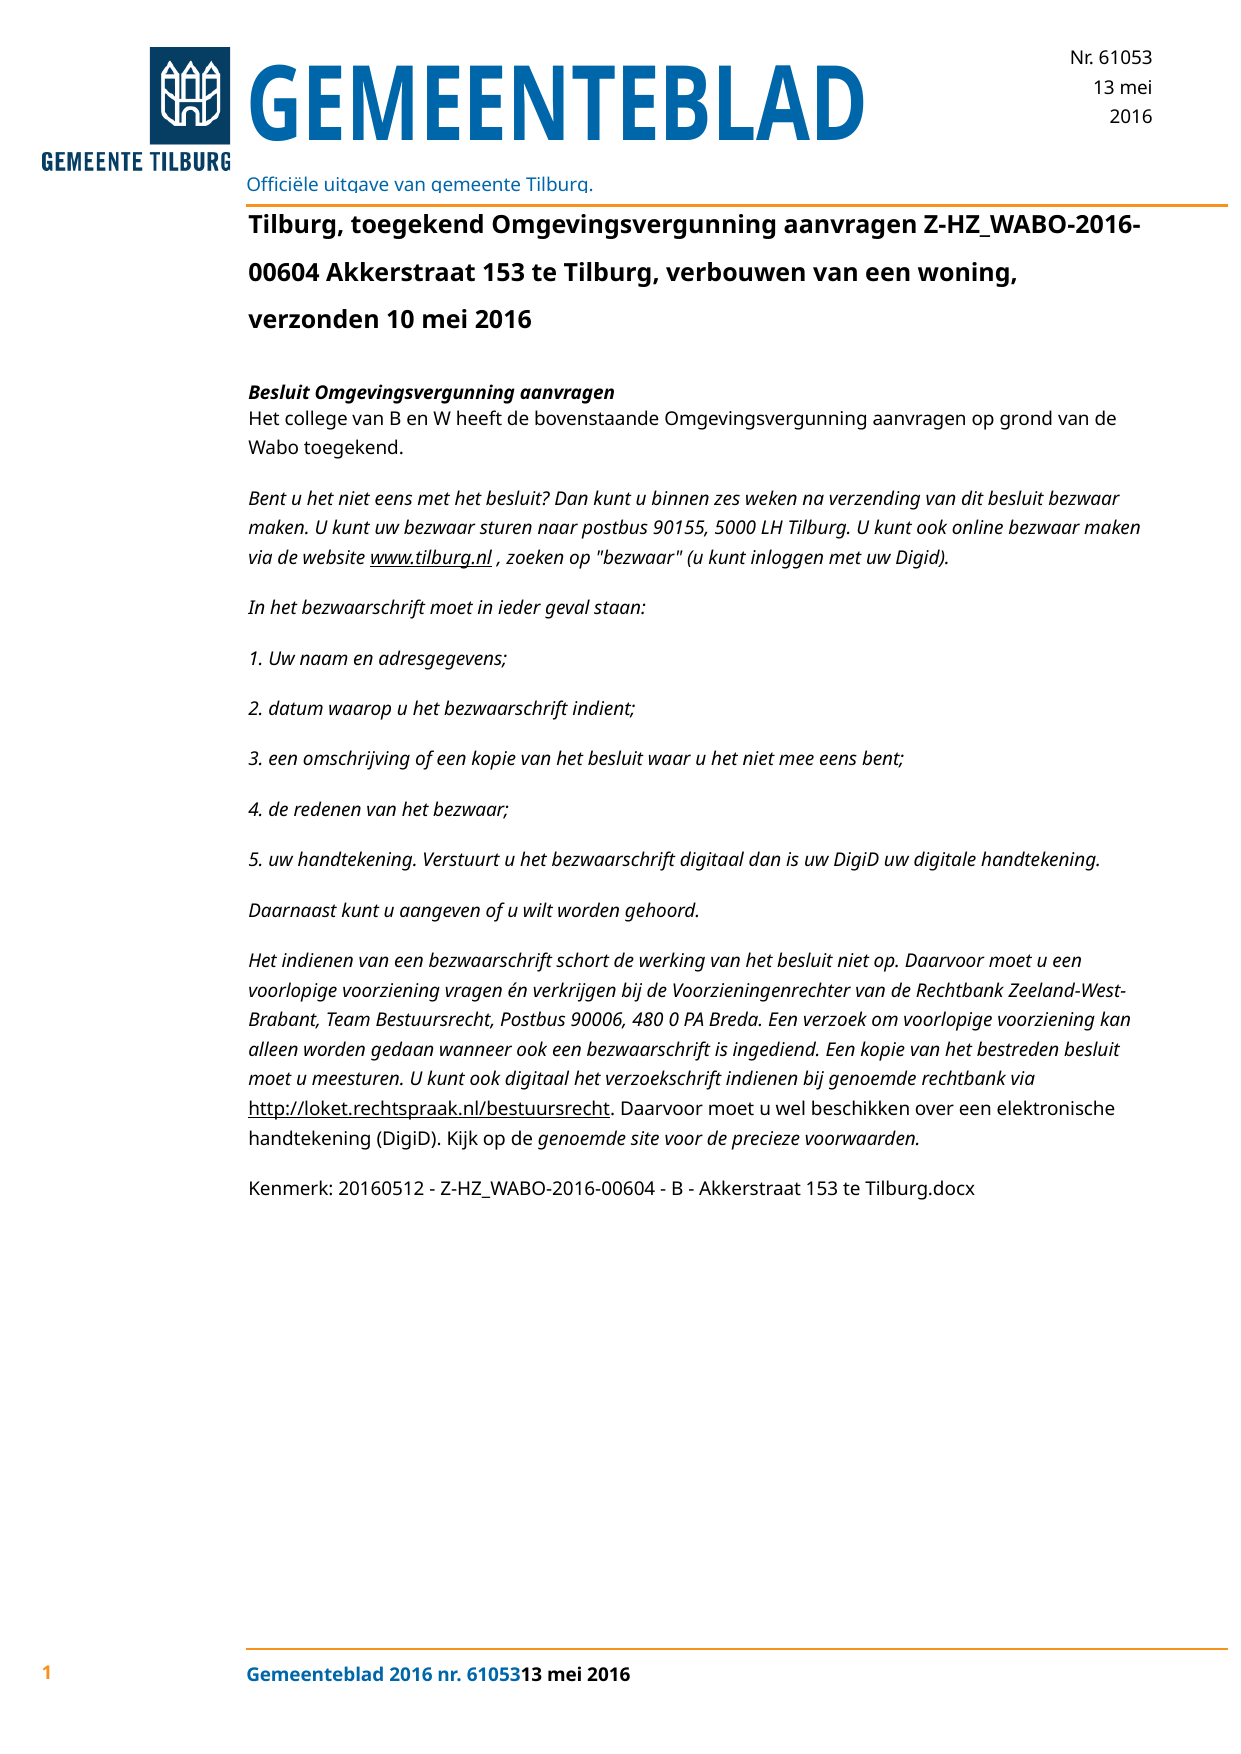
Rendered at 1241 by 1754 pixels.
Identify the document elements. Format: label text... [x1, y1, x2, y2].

text Tilburg, toegekend Omgevingsvergunning aanvragen Z-HZ_WABO-2016-00604 Akkerstraat 153 te Tilburg, verbouwen van een woning, verzonden 10 mei 2016 [248, 207, 1152, 336]
text 3. een omschrijving of een kopie van het besluit waar u het niet mee eens bent; [248, 746, 1152, 771]
picture [41, 47, 231, 172]
text Het college van B en W heeft de bovenstaande Omgevingsvergunning aanvragen op grond van de Wabo toegekend. [248, 405, 1152, 460]
text Daarnaast kunt u aangeven of u wilt worden gehoord. [248, 897, 1152, 923]
text 1. Uw naam en adresgegevens; [248, 645, 1152, 671]
text In het bezwaarschrift moet in ieder geval staan: [248, 594, 1152, 620]
text Kenmerk: 20160512 - Z-HZ_WABO-2016-00604 - B - Akkerstraat 153 te Tilburg.docx [248, 1175, 1152, 1201]
text Bent u het niet eens met het besluit? Dan kunt u binnen zes weken na verzending van dit besluit bezwaar maken. U kunt uw bezwaar sturen naar postbus 90155, 5000 LH Tilburg. U kunt ook online bezwaar maken via de website www.tilburg.nl , zoeken op "bezwaar" (u kunt inloggen met uw Digid). [248, 485, 1152, 570]
text 2. datum waarop u het bezwaarschrift indient; [248, 695, 1152, 721]
text Het indienen van een bezwaarschrift schort de werking van het besluit niet op. Daarvoor moet u een voorlopige voorziening vragen én verkrijgen bij de Voorzieningenrechter van de Rechtbank Zeeland-West-Brabant, Team Bestuursrecht, Postbus 90006, 480 0 PA Breda. Een verzoek om voorlopige voorziening kan alleen worden gedaan wanneer ook een bezwaarschrift is ingediend. Een kopie van het bestreden besluit moet u meesturen. U kunt ook digitaal het verzoekschrift indienen bij genoemde rechtbank via http://loket.rechtspraak.nl/bestuursrecht. Daarvoor moet u wel beschikken over een elektronische handtekening (DigiD). Kijk op de genoemde site voor de precieze voorwaarden. [248, 947, 1152, 1151]
text Besluit Omgevingsvergunning aanvragen [248, 379, 1152, 405]
text 5. uw handtekening. Verstuurt u het bezwaarschrift digitaal dan is uw DigiD uw digitale handtekening. [248, 846, 1152, 872]
text 4. de redenen van het bezwaar; [248, 796, 1152, 822]
